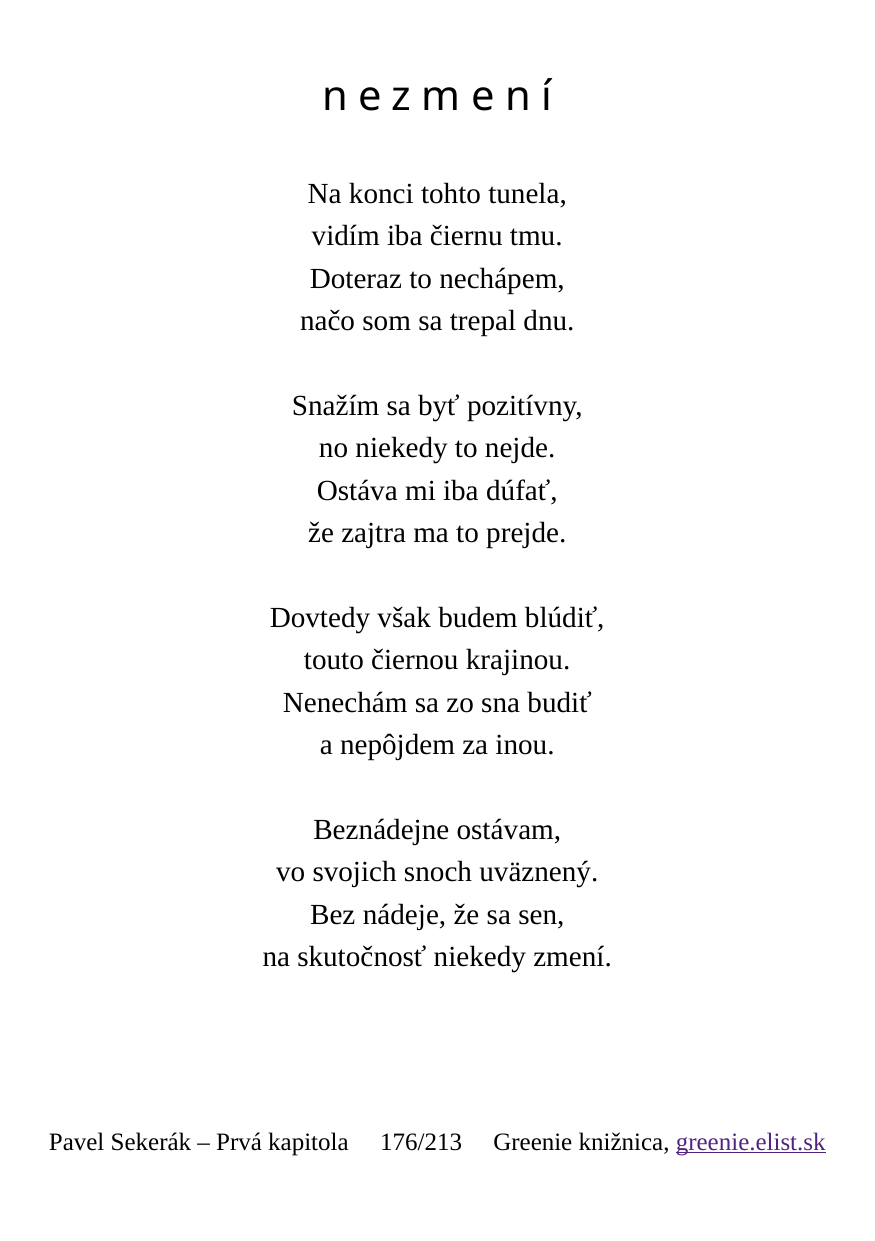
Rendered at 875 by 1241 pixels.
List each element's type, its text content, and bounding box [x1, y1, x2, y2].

text Nenechám sa zo sna budiť [41, 685, 833, 718]
text Na konci tohto tunela, [41, 176, 833, 209]
text vo svojich snoch uväznený. [41, 854, 833, 888]
text na skutočnosť niekedy zmení. [41, 939, 833, 973]
text Beznádejne ostávam, [41, 812, 833, 846]
text Doteraz to nechápem, [41, 261, 833, 294]
text Snažím sa byť pozitívny, [41, 388, 833, 422]
text Bez nádeje, že sa sen, [41, 897, 833, 930]
text a nepôjdem za inou. [41, 727, 833, 761]
text že zajtra ma to prejde. [41, 515, 833, 549]
text touto čiernou krajinou. [41, 642, 833, 676]
text vidím iba čiernu tmu. [41, 218, 833, 252]
text Ostáva mi iba dúfať, [41, 473, 833, 506]
text Dovtedy však budem blúdiť, [41, 600, 833, 633]
text načo som sa trepal dnu. [41, 303, 833, 337]
text no niekedy to nejde. [41, 430, 833, 464]
subtitle nezmení [41, 66, 833, 123]
